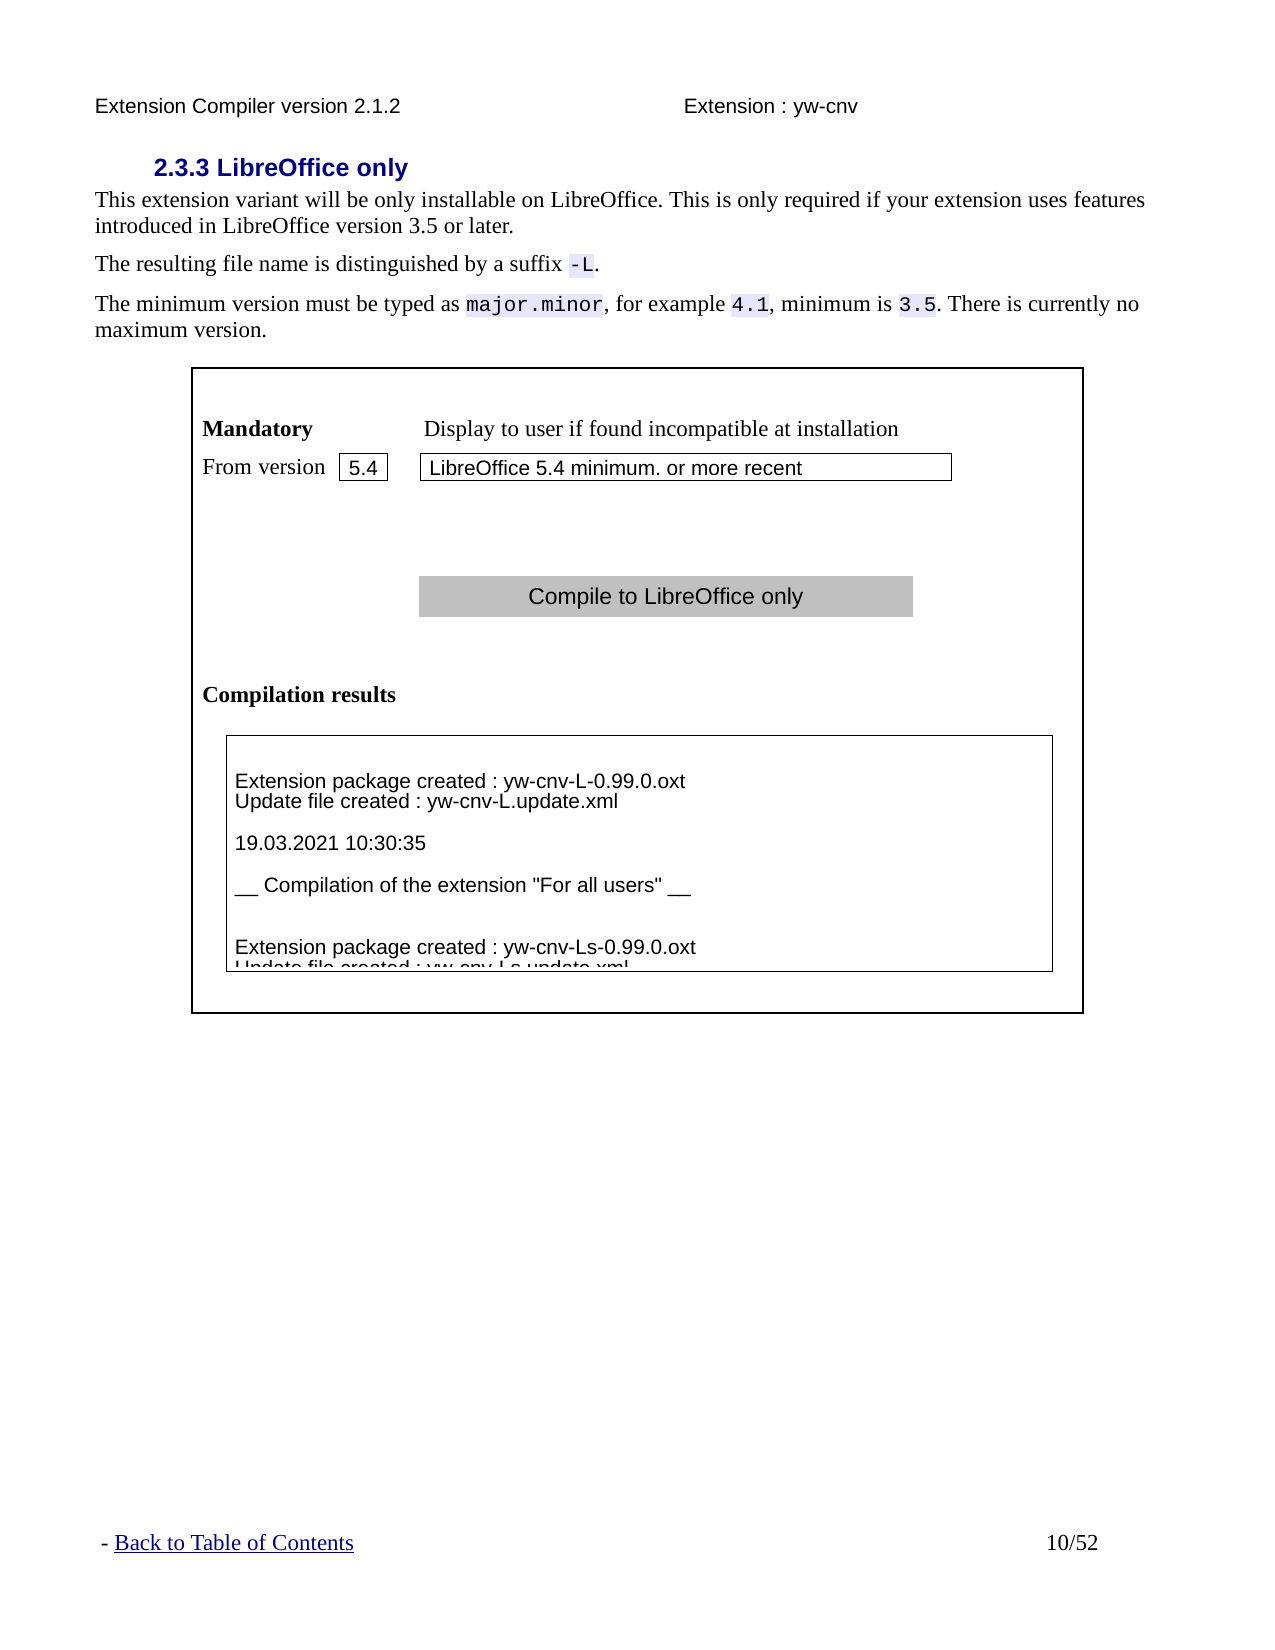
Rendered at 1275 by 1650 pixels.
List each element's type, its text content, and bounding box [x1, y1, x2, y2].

text The minimum version must be typed as major.minor, for example 4.1, minimum is 3.5. There is currently no maximum version. [94, 290, 1181, 343]
text Mandatory Display to user if found incompatible at installation [202, 416, 1073, 442]
text Compilation results [202, 682, 1073, 708]
text The resulting file name is distinguished by a suffix -L. [94, 251, 1181, 278]
subtitle LibreOffice only [153, 153, 1181, 181]
text From version [202, 454, 339, 480]
text [388, 454, 420, 480]
text [952, 454, 1073, 480]
text This extension variant will be only installable on LibreOffice. This is only required if your extension uses features introduced in LibreOffice version 3.5 or later. [94, 187, 1181, 238]
